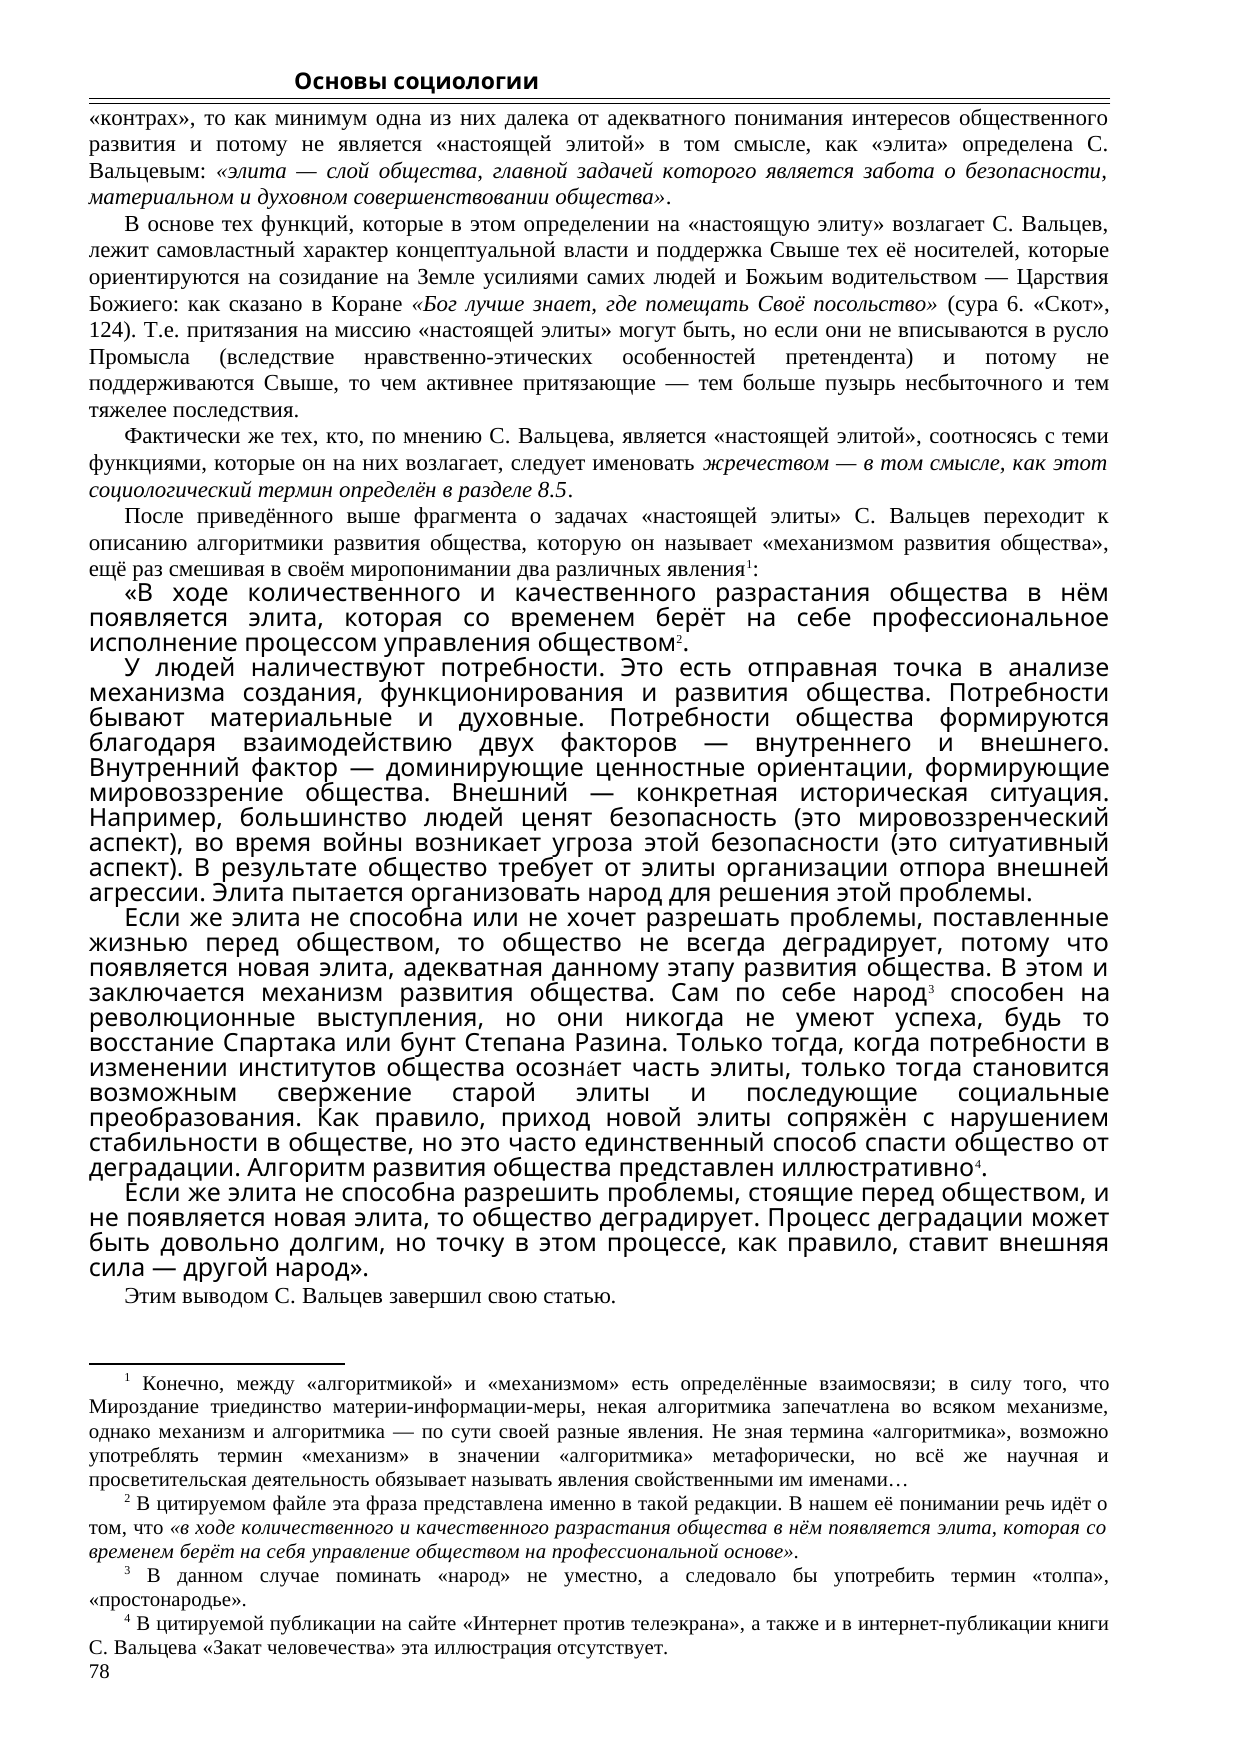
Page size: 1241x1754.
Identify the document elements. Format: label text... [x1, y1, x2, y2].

text После приведённого выше фрагмента о задачах «настоящей элиты» С. Вальцев переходит к описанию алгоритмики развития общества, которую он называет «механизмом развития общества», ещё раз смешивая в своём миропонимании два различных явления: [89, 502, 1110, 582]
text В данном случае поминать «народ» не уместно, а следовало бы употребить термин «толпа», «простонародье». [89, 1563, 1110, 1611]
text Если же элита не способна разрешить проблемы, стоящие перед обществом, и не появляется новая элита, то общество деградирует. Процесс деградации может быть довольно долгим, но точку в этом процессе, как правило, ставит внешняя сила — другой народ». [89, 1182, 1110, 1282]
text Конечно, между «алгоритмикой» и «механизмом» есть определённые взаимосвязи; в силу того, что Мироздание триединство материи-информации-меры, некая алгоритмика запечатлена во всяком механизме, однако механизм и алгоритмика — по сути своей разные явления. Не зная термина «алгоритмика», возможно употреблять термин «механизм» в значении «алгоритмика» метафорически, но всё же научная и просветительская деятельность обязывает называть явления свойственными им именами… [89, 1370, 1110, 1491]
text Если же элита не способна или не хочет разрешать проблемы, поставленные жизнью перед обществом, то общество не всегда деградирует, потому что появляется новая элита, адекватная данному этапу развития общества. В этом и заключается механизм развития общества. Сам по себе народ способен на революционные выступления, но они никогда не умеют успеха, будь то восстание Спартака или бунт Степана Разина. Только тогда, когда потребности в изменении институтов общества осознáет часть элиты, только тогда становится возможным свержение старой элиты и последующие социальные преобразования. Как правило, приход новой элиты сопряжён с нарушением стабильности в обществе, но это часто единственный способ спасти общество от деградации. Алгоритм развития общества представлен иллюстративно. [89, 907, 1110, 1182]
text «контрах», то как минимум одна из них далека от адекватного понимания интересов общественного развития и потому не является «настоящей элитой» в том смысле, как «элита» определена С. Вальцевым: «элита — слой общества, главной задачей которого является забота о безопасности, материальном и духовном совершенствовании общества». [89, 104, 1110, 210]
text В цитируемом файле эта фраза представлена именно в такой редакции. В нашем её понимании речь идёт о том, что «в ходе количественного и качественного разрастания общества в нём появляется элита, которая со временем берёт на себя управление обществом на профессиональной основе». [89, 1491, 1110, 1563]
text В основе тех функций, которые в этом определении на «настоящую элиту» возлагает С. Вальцев, лежит самовластный характер концептуальной власти и поддержка Свыше тех её носителей, которые ориентируются на созидание на Земле усилиями самих людей и Божьим водительством — Царствия Божиего: как сказано в Коране «Бог лучше знает, где помещать Своё посольство» (сура 6. «Скот», 124). Т.е. притязания на миссию «настоящей элиты» могут быть, но если они не вписываются в русло Промысла (вследствие нравственно-этических особенностей претендента) и потому не поддерживаются Свыше, то чем активнее притязающие — тем больше пузырь несбыточного и тем тяжелее последствия. [89, 210, 1110, 422]
text В цитируемой публикации на сайте «Интернет против телеэкрана», а также и в интернет-публикации книги С. Вальцева «Закат человечества» эта иллюстрация отсутствует. [89, 1611, 1110, 1659]
text У людей наличествуют потребности. Это есть отправная точка в анализе механизма создания, функционирования и развития общества. Потребности бывают материальные и духовные. Потребности общества формируются благодаря взаимодействию двух факторов — внутреннего и внешнего. Внутренний фактор — доминирующие ценностные ориентации, формирующие мировоззрение общества. Внешний — конкретная историческая ситуация. Например, большинство людей ценят безопасность (это мировоззренческий аспект), во время войны возникает угроза этой безопасности (это ситуативный аспект). В результате общество требует от элиты организации отпора внешней агрессии. Элита пытается организовать народ для решения этой проблемы. [89, 657, 1110, 907]
text Фактически же тех, кто, по мнению С. Вальцева, является «настоящей элитой», соотносясь с теми функциями, которые он на них возлагает, следует именовать жречеством — в том смысле, как этот социологический термин определён в разделе 8.5. [89, 422, 1110, 502]
text Этим выводом С. Вальцев завершил свою статью. [89, 1282, 1110, 1308]
text «В ходе количественного и качественного разрастания общества в нём появляется элита, которая со временем берёт на себе профессиональное исполнение процессом управления обществом. [89, 582, 1110, 657]
